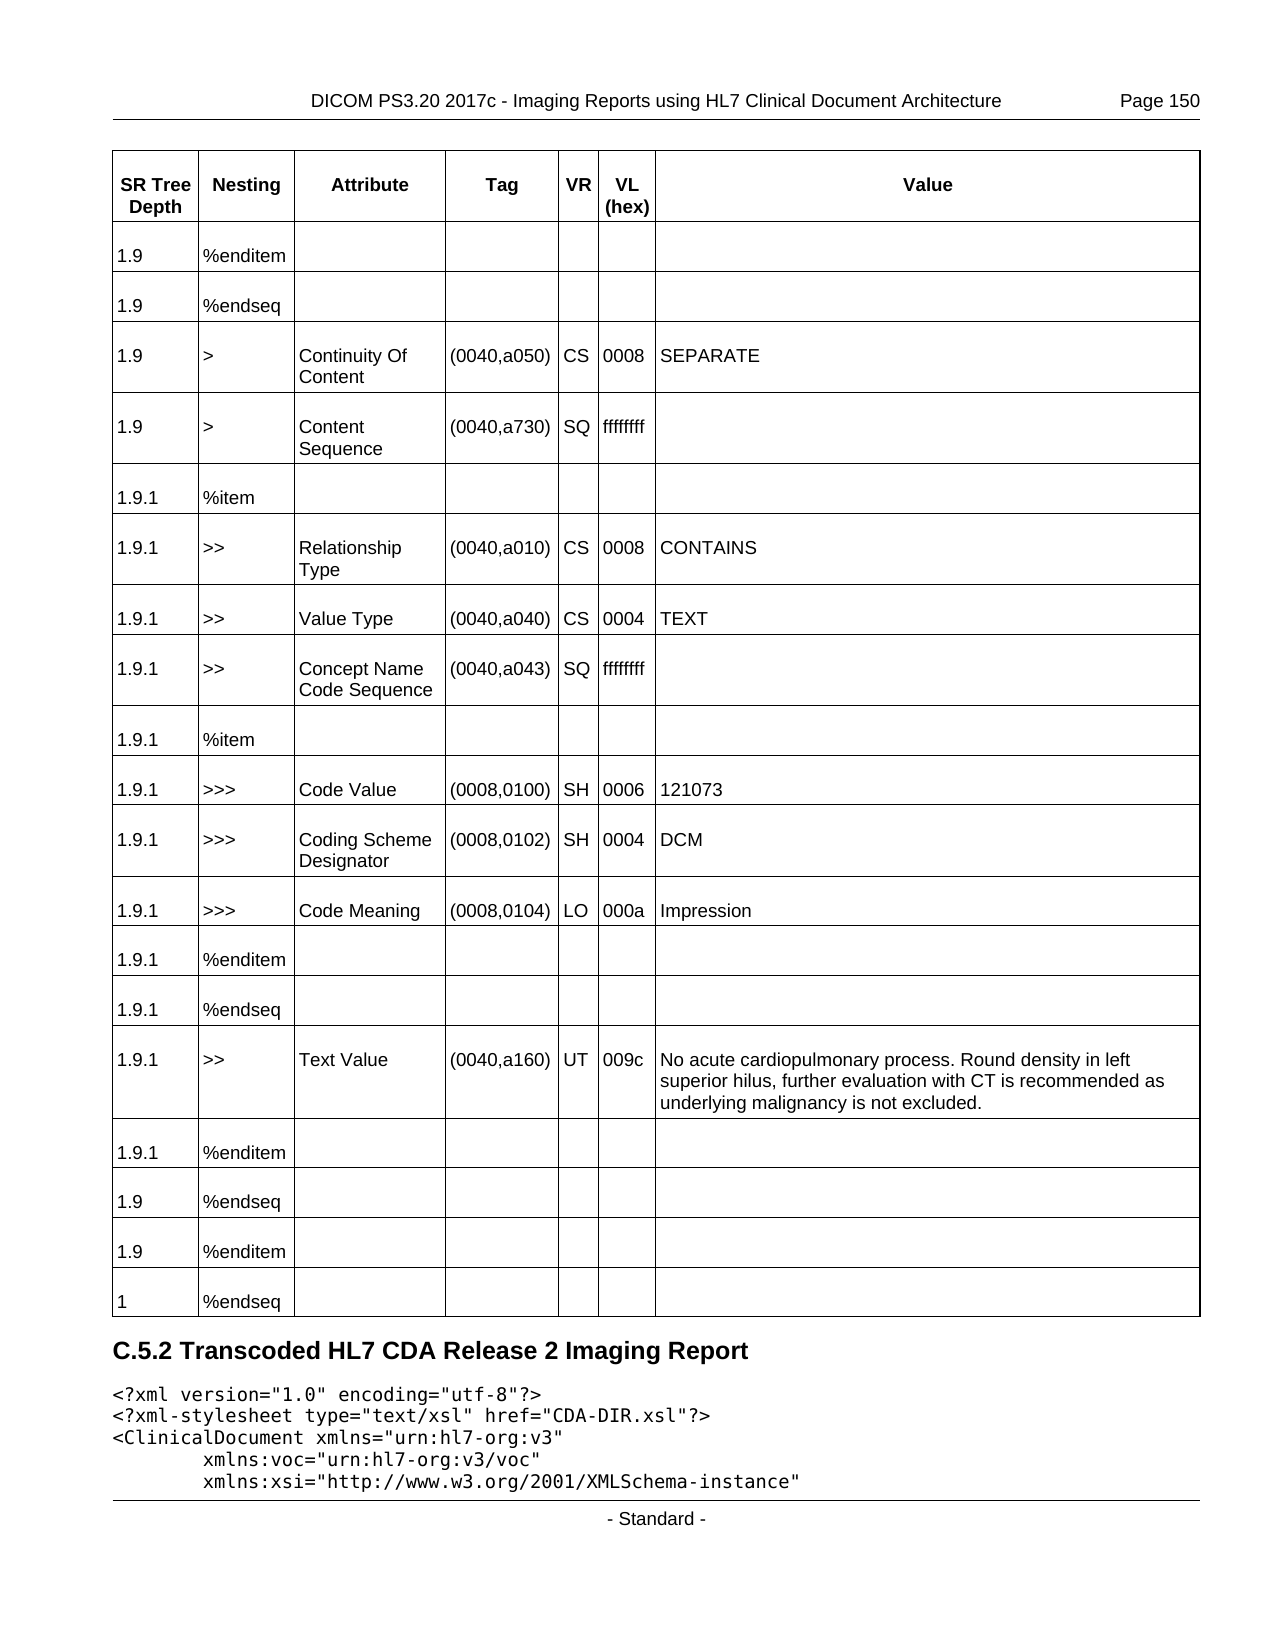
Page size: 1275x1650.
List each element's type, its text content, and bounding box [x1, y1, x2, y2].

table_cell Impression [656, 877, 1199, 925]
table_cell (0040,a040) [446, 585, 558, 634]
table_cell %enditem [199, 222, 294, 271]
table_cell %enditem [199, 1218, 294, 1267]
table_cell [446, 464, 558, 513]
table_cell [446, 222, 558, 271]
table_cell 1.9.1 [113, 926, 198, 975]
table_cell 1.9 [113, 322, 198, 392]
table_cell (0008,0100) [446, 756, 558, 804]
table_cell [559, 1218, 598, 1267]
table_cell SH [559, 805, 598, 876]
table_cell Continuity Of Content [295, 322, 445, 392]
table_cell 000a [599, 877, 655, 925]
table_cell 0004 [599, 805, 655, 876]
table_cell 1 [113, 1268, 198, 1316]
table_cell [295, 926, 445, 975]
table_cell [559, 272, 598, 321]
table_cell %enditem [199, 1119, 294, 1167]
table_cell [656, 222, 1199, 271]
table_cell SQ [559, 393, 598, 463]
table_header Attribute [295, 151, 445, 221]
table_cell 0008 [599, 322, 655, 392]
table_cell [295, 1168, 445, 1217]
table_cell > [199, 393, 294, 463]
table_cell 1.9.1 [113, 635, 198, 705]
table_cell [559, 464, 598, 513]
table_cell (0040,a043) [446, 635, 558, 705]
table_cell [656, 393, 1199, 463]
table_cell [559, 926, 598, 975]
table_cell %endseq [199, 976, 294, 1025]
table_cell [599, 222, 655, 271]
table_cell 1.9 [113, 393, 198, 463]
table_cell %enditem [199, 926, 294, 975]
table_cell 0008 [599, 514, 655, 584]
table_cell [559, 976, 598, 1025]
table_cell [599, 1119, 655, 1167]
table_cell [559, 706, 598, 755]
table_cell [599, 926, 655, 975]
table_cell 1.9.1 [113, 976, 198, 1025]
table_cell Concept Name Code Sequence [295, 635, 445, 705]
text C.5.2 Transcoded HL7 CDA Release 2 Imaging Report [112, 1336, 1200, 1365]
table_cell [656, 976, 1199, 1025]
table_cell [656, 1119, 1199, 1167]
table_cell 0006 [599, 756, 655, 804]
table_cell (0040,a730) [446, 393, 558, 463]
table_header SR Tree Depth [113, 151, 198, 221]
table_cell (0040,a160) [446, 1026, 558, 1117]
table_cell [656, 272, 1199, 321]
table_cell 1.9.1 [113, 585, 198, 634]
table_cell 121073 [656, 756, 1199, 804]
table_cell 1.9 [113, 272, 198, 321]
table_cell [295, 706, 445, 755]
table_cell CS [559, 585, 598, 634]
table_cell 1.9.1 [113, 706, 198, 755]
table_header VR [559, 151, 598, 221]
table_cell Content Sequence [295, 393, 445, 463]
table_cell [656, 464, 1199, 513]
table_cell [446, 1119, 558, 1167]
table_cell > [199, 322, 294, 392]
table_cell [599, 272, 655, 321]
table_cell [446, 272, 558, 321]
table_cell [656, 1168, 1199, 1217]
table_cell DCM [656, 805, 1199, 876]
table_cell %item [199, 706, 294, 755]
table_cell Relationship Type [295, 514, 445, 584]
table_cell 1.9.1 [113, 1119, 198, 1167]
table_cell 1.9.1 [113, 464, 198, 513]
table_cell CS [559, 514, 598, 584]
table_cell %item [199, 464, 294, 513]
table_cell Code Meaning [295, 877, 445, 925]
table_cell UT [559, 1026, 598, 1117]
table_cell [599, 706, 655, 755]
table_cell 009c [599, 1026, 655, 1117]
table_cell (0040,a050) [446, 322, 558, 392]
table_cell [656, 706, 1199, 755]
table_cell [446, 926, 558, 975]
table_cell [599, 1168, 655, 1217]
table_cell >> [199, 635, 294, 705]
table_cell 0004 [599, 585, 655, 634]
table_cell [559, 1119, 598, 1167]
table_header Tag [446, 151, 558, 221]
table_cell [446, 976, 558, 1025]
table_cell [559, 1268, 598, 1316]
table_cell [559, 1168, 598, 1217]
table_cell >>> [199, 756, 294, 804]
table_cell [446, 1168, 558, 1217]
table_cell 1.9 [113, 222, 198, 271]
table_cell Value Type [295, 585, 445, 634]
table_cell SEPARATE [656, 322, 1199, 392]
table_cell (0040,a010) [446, 514, 558, 584]
table_cell 1.9.1 [113, 805, 198, 876]
table_cell 1.9.1 [113, 514, 198, 584]
table_cell [446, 1268, 558, 1316]
table_cell >> [199, 1026, 294, 1117]
text <?xml version="1.0" encoding="utf-8"?> <?xml-stylesheet type="text/xsl" href="CDA-DIR.xsl"?> <ClinicalDocument xmlns="urn:hl7-org:v3" xmlns:voc="urn:hl7-org:v3/voc" xmlns:xsi="http://www.w3.org/2001/XMLSchema-instance" [112, 1383, 1200, 1493]
table_cell %endseq [199, 272, 294, 321]
table_cell 1.9 [113, 1168, 198, 1217]
table_cell LO [559, 877, 598, 925]
table_cell ffffffff [599, 635, 655, 705]
table_cell CONTAINS [656, 514, 1199, 584]
table_cell No acute cardiopulmonary process. Round density in left superior hilus, further evaluation with CT is recommended as underlying malignancy is not excluded. [656, 1026, 1199, 1117]
table_cell SQ [559, 635, 598, 705]
table_cell [295, 1119, 445, 1167]
table_cell [656, 635, 1199, 705]
table_cell >> [199, 514, 294, 584]
table_cell [446, 706, 558, 755]
table_cell [446, 1218, 558, 1267]
table_cell Coding Scheme Designator [295, 805, 445, 876]
table_cell [599, 1218, 655, 1267]
table_cell ffffffff [599, 393, 655, 463]
table_header Nesting [199, 151, 294, 221]
table_cell Code Value [295, 756, 445, 804]
table_cell [295, 976, 445, 1025]
table_cell [656, 1218, 1199, 1267]
table_cell [295, 1268, 445, 1316]
table_header VL (hex) [599, 151, 655, 221]
table_cell 1.9.1 [113, 877, 198, 925]
table_cell 1.9.1 [113, 1026, 198, 1117]
table_cell [559, 222, 598, 271]
table_cell [599, 464, 655, 513]
table_cell [295, 1218, 445, 1267]
table_cell >>> [199, 805, 294, 876]
table_cell [656, 926, 1199, 975]
table_cell [295, 222, 445, 271]
table_cell 1.9.1 [113, 756, 198, 804]
table_header Value [656, 151, 1199, 221]
table_cell %endseq [199, 1268, 294, 1316]
table_cell 1.9 [113, 1218, 198, 1267]
table_cell [656, 1268, 1199, 1316]
table_cell Text Value [295, 1026, 445, 1117]
table_cell (0008,0102) [446, 805, 558, 876]
table_cell >>> [199, 877, 294, 925]
table_cell [295, 464, 445, 513]
table_cell CS [559, 322, 598, 392]
table_cell %endseq [199, 1168, 294, 1217]
table_cell TEXT [656, 585, 1199, 634]
table_cell [599, 976, 655, 1025]
table_cell [599, 1268, 655, 1316]
table_cell >> [199, 585, 294, 634]
table_cell [295, 272, 445, 321]
table_cell SH [559, 756, 598, 804]
table_cell (0008,0104) [446, 877, 558, 925]
